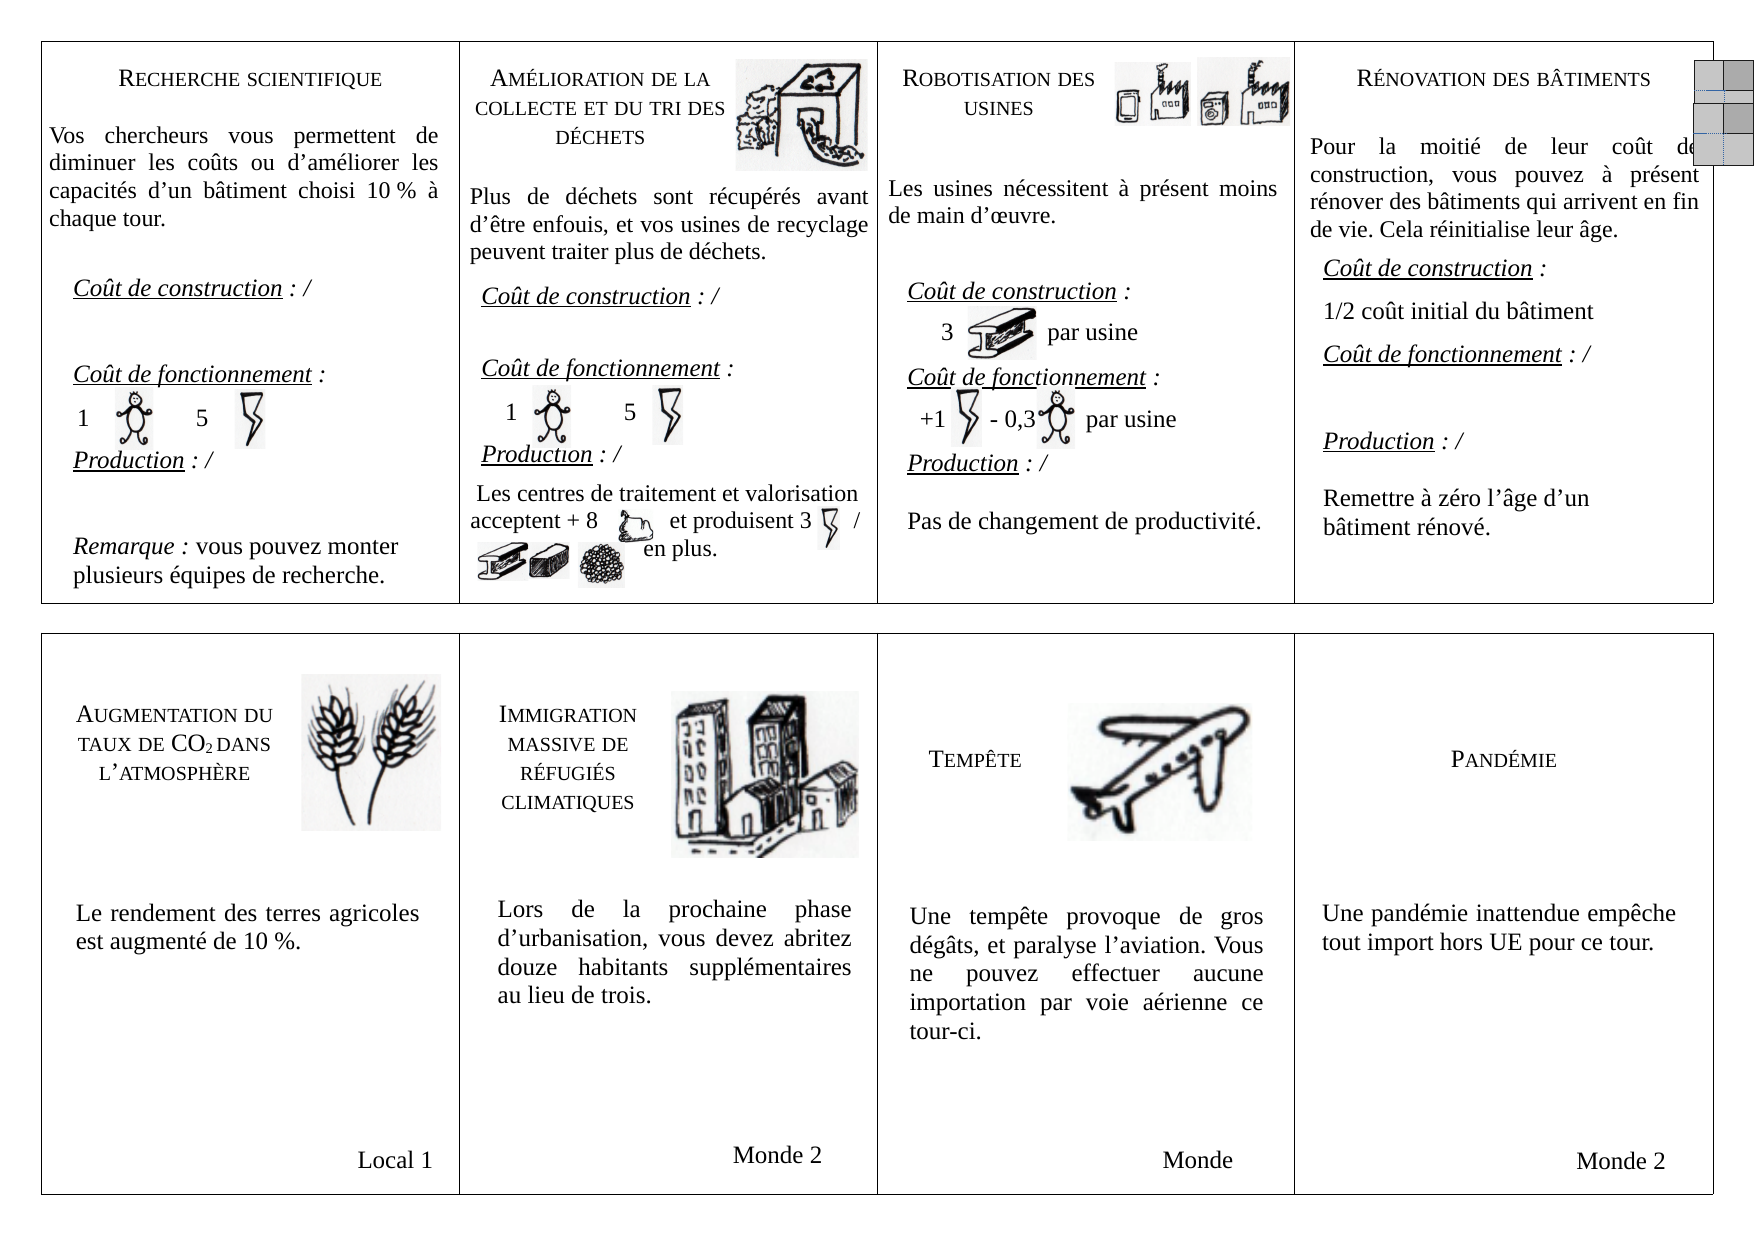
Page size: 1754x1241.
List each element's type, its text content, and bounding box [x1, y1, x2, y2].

picture [671, 691, 859, 858]
picture [1114, 62, 1191, 126]
table_cell [41, 604, 459, 632]
picture [950, 387, 982, 447]
table_cell Immigration massive de réfugiés climatiques [460, 634, 877, 1193]
picture [577, 509, 654, 588]
table_header Robotisation des usines [878, 42, 1294, 602]
picture [1197, 57, 1291, 126]
picture [817, 506, 840, 550]
picture [477, 542, 570, 581]
picture [967, 306, 1037, 360]
picture [114, 387, 154, 450]
table_header Recherche scientifique [42, 42, 459, 602]
picture [652, 385, 684, 445]
picture [234, 389, 266, 449]
picture [301, 674, 442, 831]
picture [735, 59, 868, 171]
table_header Rénovation des bâtiments [1295, 42, 1713, 602]
table_cell Augmentation du taux de CO2 dans l’atmosphère [42, 634, 459, 1193]
picture [1036, 386, 1076, 449]
table_cell Pandémie [1295, 634, 1713, 1193]
table_cell [1295, 604, 1713, 632]
table_cell [877, 604, 1294, 632]
table_header Amélioration de la collecte et du tri des déchets [460, 42, 877, 602]
table_cell [459, 604, 877, 632]
picture [1067, 703, 1253, 841]
picture [532, 385, 572, 448]
table_cell Tempête [878, 634, 1294, 1193]
